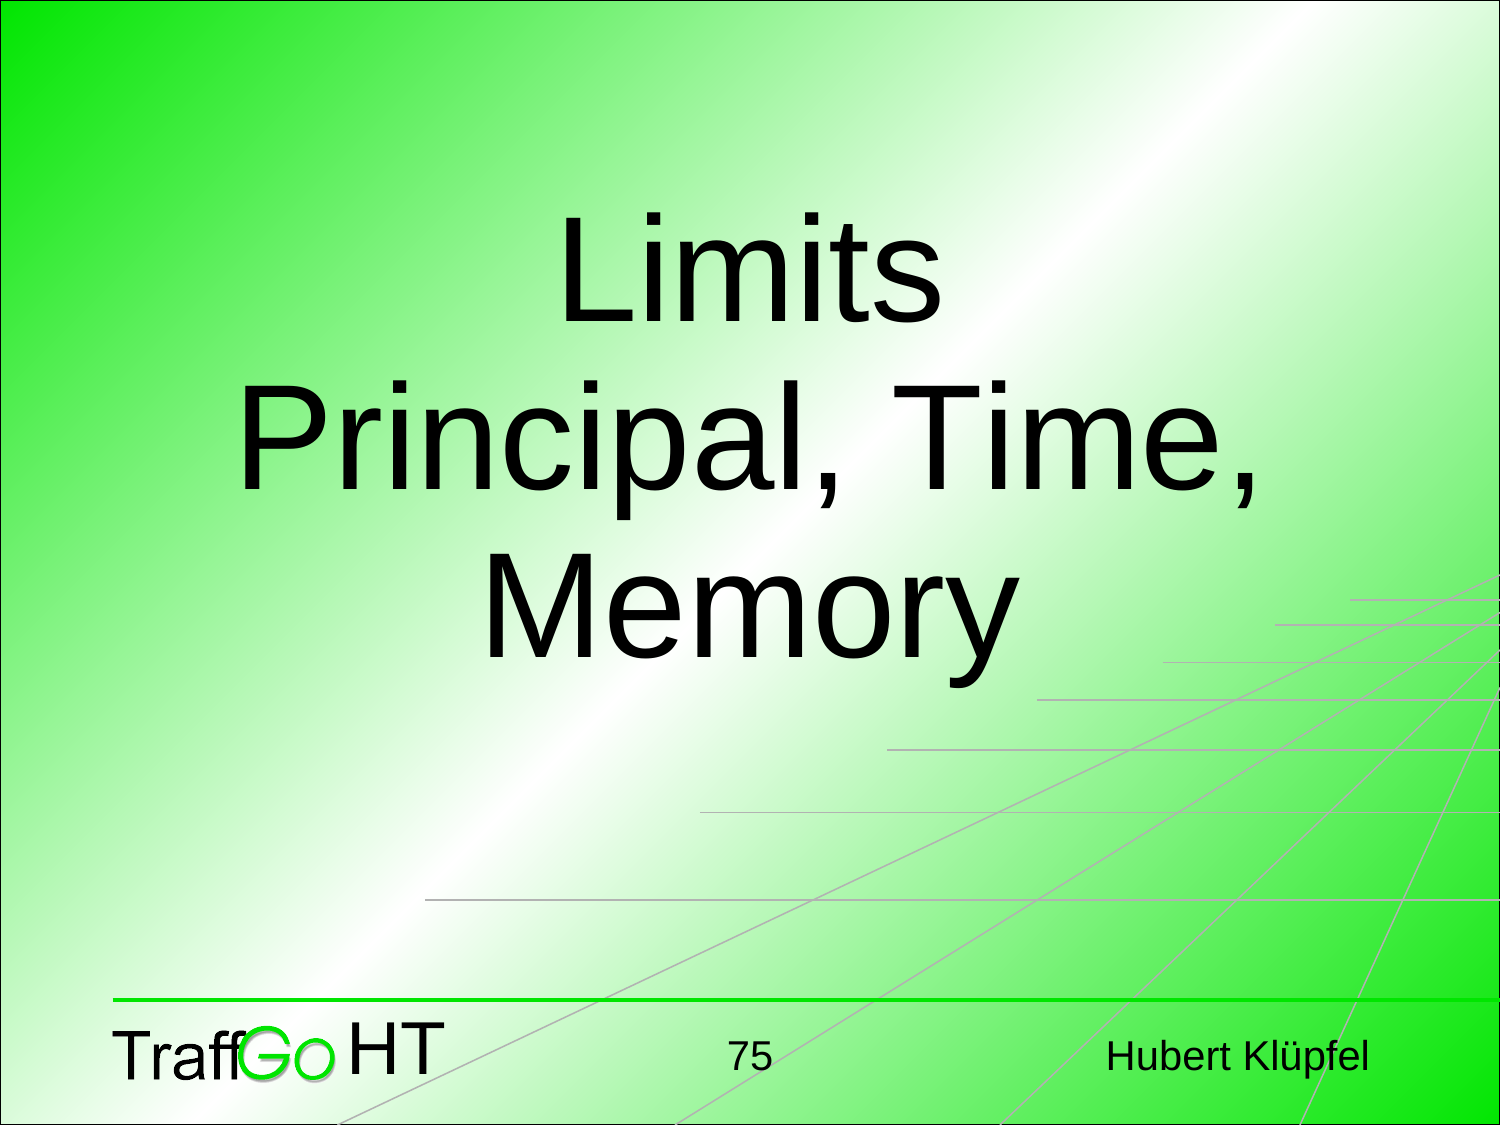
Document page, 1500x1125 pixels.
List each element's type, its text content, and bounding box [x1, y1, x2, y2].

title Limits Principal, Time, Memory [112, 99, 1388, 776]
picture [112, 1024, 338, 1085]
